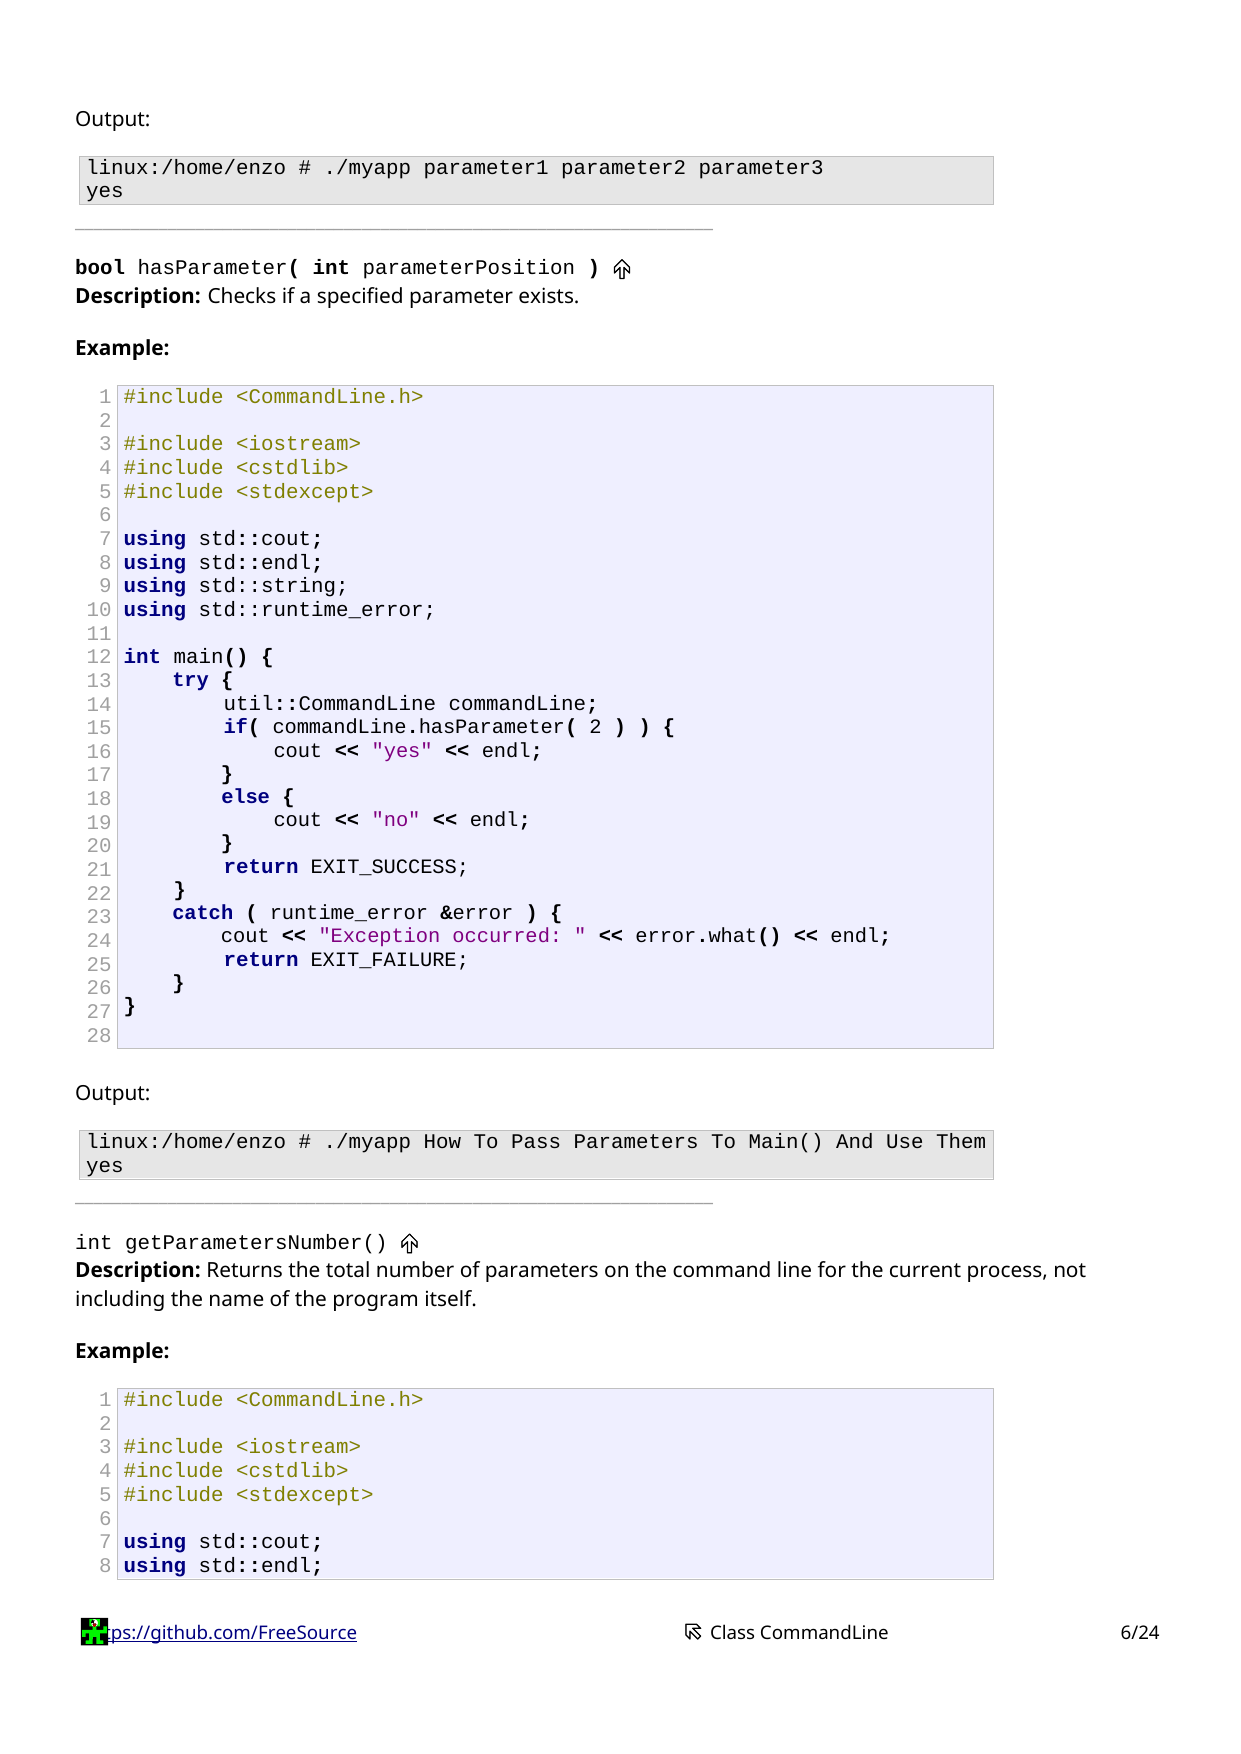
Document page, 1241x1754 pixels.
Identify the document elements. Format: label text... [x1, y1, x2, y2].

table_header linux:/home/enzo # ./myapp How To Pass Parameters To Main() And Use Them yes [80, 1131, 993, 1178]
table_header 1 2 3 4 5 6 7 8 [80, 1388, 117, 1578]
text _____________________________________________________________________ [75, 205, 1165, 234]
table_header #include <CommandLine.h> #include <iostream> #include <cstdlib> #include <stdexcept> using std::cout; using std::endl; using std::string; using std::runtime_error; int main() { try { util::CommandLine commandLine; if( commandLine.hasParameter( 2 ) ) { cout << "yes" << endl; } else { cout << "no" << endl; } return EXIT_SUCCESS; } catch ( runtime_error &error ) { cout << "Exception occurred: " << error.what() << endl; return EXIT_FAILURE; } } [118, 386, 993, 1048]
text bool hasParameter( int parameterPosition )  [75, 234, 1165, 281]
text Output: [75, 104, 1165, 132]
table_header #include <CommandLine.h> #include <iostream> #include <cstdlib> #include <stdexcept> using std::cout; using std::endl; [118, 1389, 993, 1578]
text _____________________________________________________________________ [75, 1179, 1165, 1208]
table_header 1 2 3 4 5 6 7 8 9 10 11 12 13 14 15 16 17 18 19 20 21 22 23 24 25 26 27 28 [80, 385, 117, 1048]
text Example: [75, 333, 1165, 361]
text Example: [75, 1336, 1165, 1364]
text Description: Checks if a specified parameter exists. [75, 281, 1165, 309]
text int getParametersNumber()  [75, 1208, 1165, 1255]
text Description: Returns the total number of parameters on the command line for the current process, not including the name of the program itself. [75, 1255, 1165, 1336]
text Output: [75, 1078, 1165, 1106]
table_header linux:/home/enzo # ./myapp parameter1 parameter2 parameter3 yes [80, 157, 993, 204]
